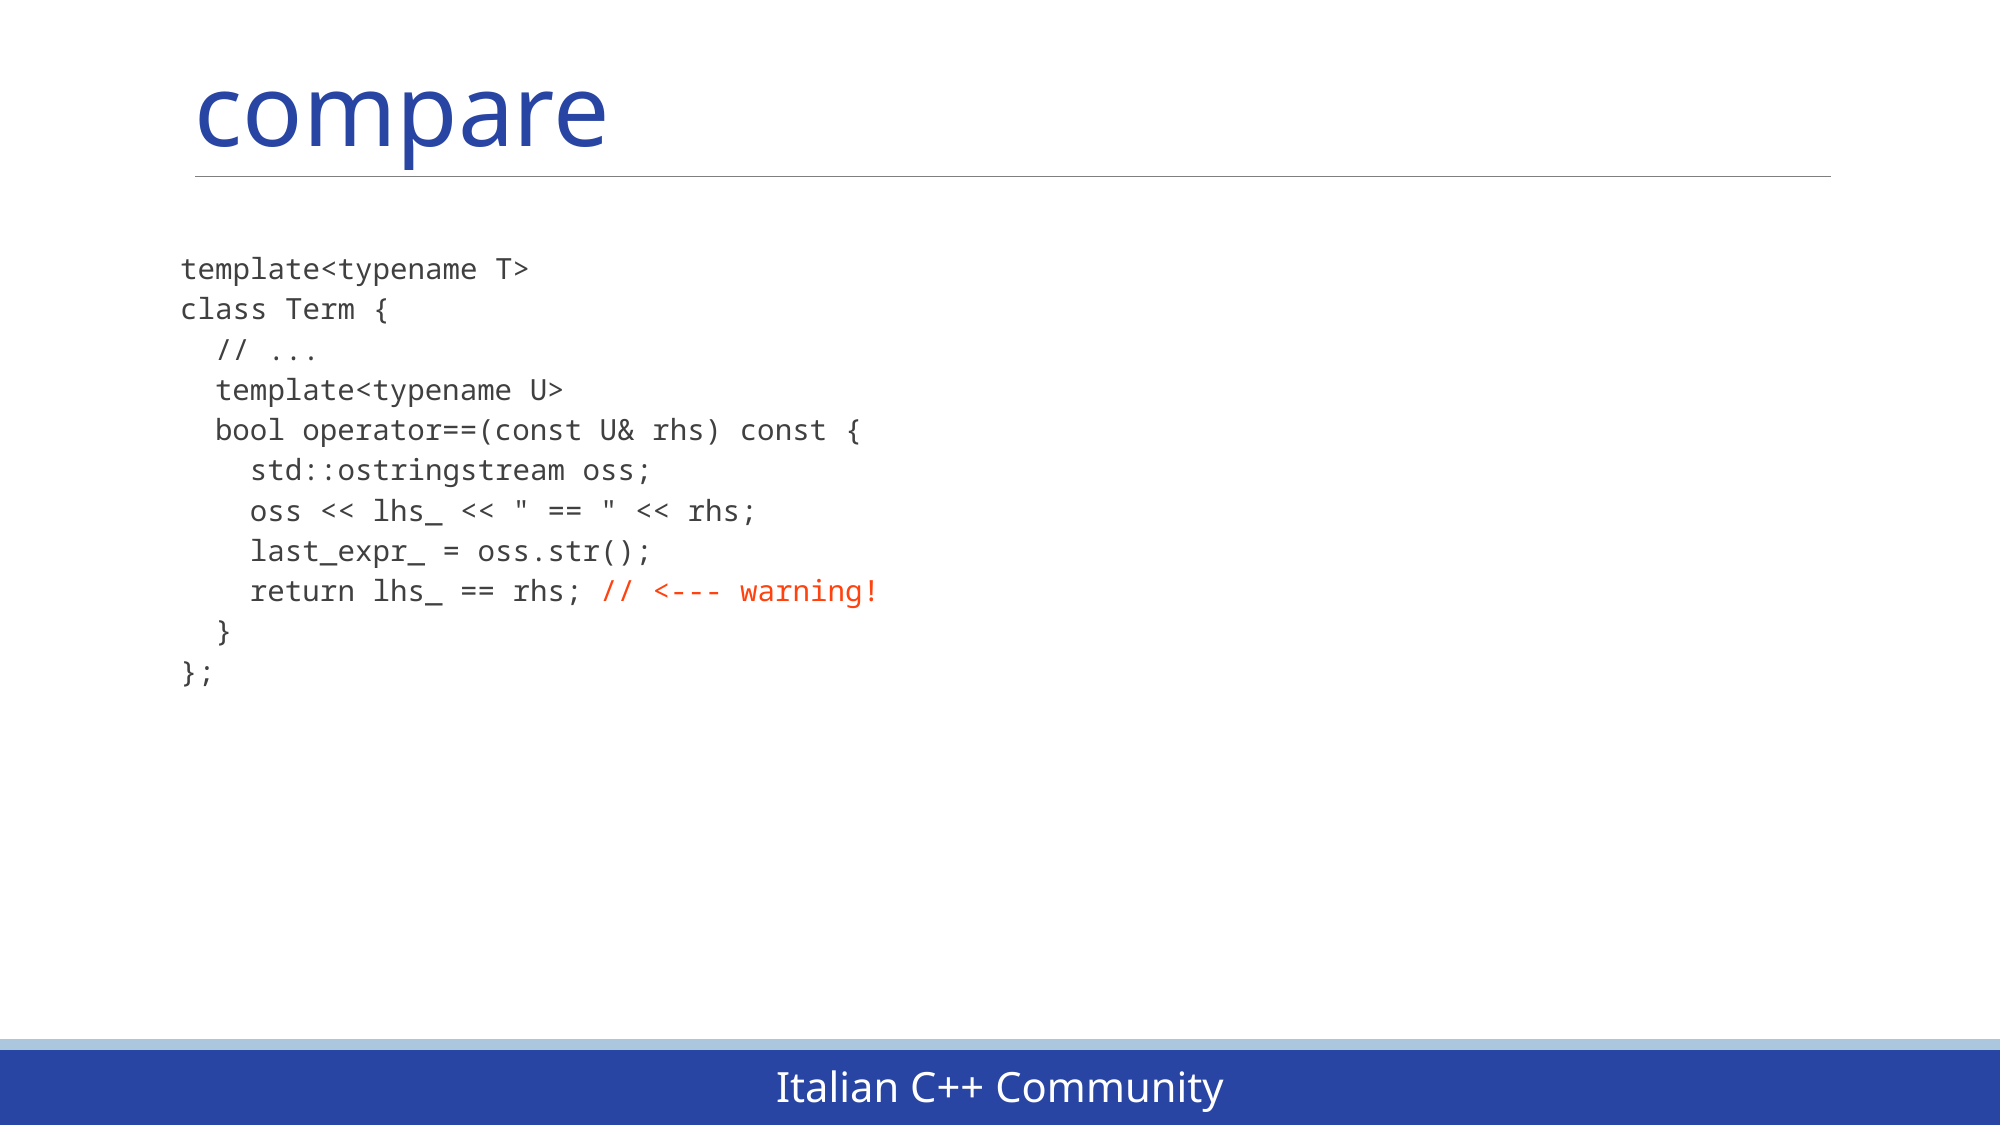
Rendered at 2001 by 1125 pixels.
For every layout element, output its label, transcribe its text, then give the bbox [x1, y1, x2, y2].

list template<typename T> class Term { // ... template<typename U> bool operator==(const U& rhs) const { std::ostringstream oss; oss << lhs_ << " == " << rhs; last_expr_ = oss.str(); return lhs_ == rhs; // <--- warning! } }; [179, 202, 1830, 1011]
title compare [179, 2, 1830, 175]
